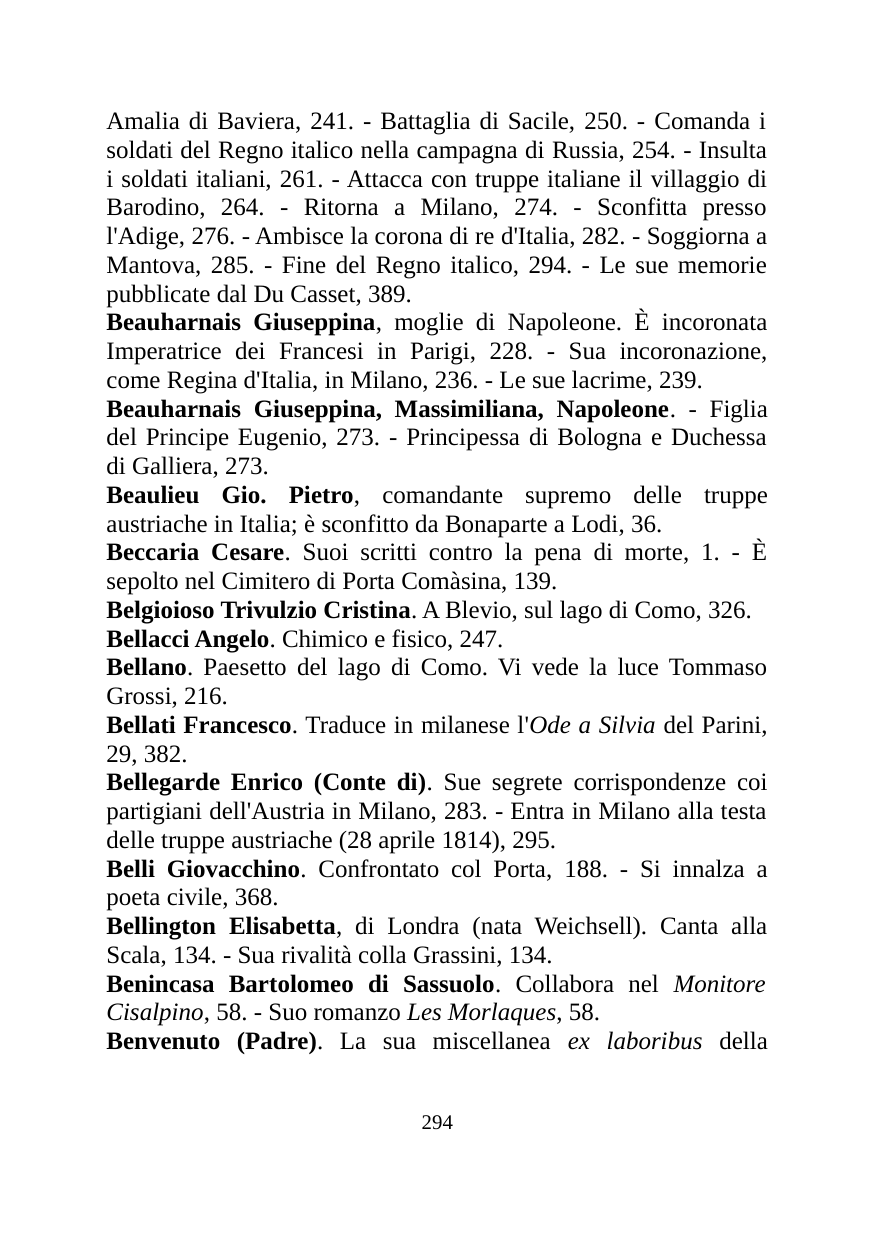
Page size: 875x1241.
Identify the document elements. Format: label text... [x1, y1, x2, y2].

text Beauharnais Giuseppina, moglie di Napoleone. È incoronata Imperatrice dei Francesi in Parigi, 228. - Sua incoronazione, come Regina d'Italia, in Milano, 236. - Le sue lacrime, 239. [106, 307, 768, 394]
text Bellati Francesco. Traduce in milanese l'Ode a Silvia del Parini, 29, 382. [106, 710, 768, 767]
text Bellano. Paesetto del lago di Como. Vi vede la luce Tommaso Grossi, 216. [106, 652, 768, 710]
text Benvenuto (Padre). La sua miscellanea ex laboribus della [106, 1026, 768, 1055]
text Bellington Elisabetta, di Londra (nata Weichsell). Canta alla Scala, 134. - Sua rivalità colla Grassini, 134. [106, 911, 768, 969]
text Belgioioso Trivulzio Cristina. A Blevio, sul lago di Como, 326. [106, 595, 768, 624]
text Bellegarde Enrico (Conte di). Sue segrete corrispondenze coi partigiani dell'Austria in Milano, 283. - Entra in Milano alla testa delle truppe austriache (28 aprile 1814), 295. [106, 767, 768, 854]
text Benincasa Bartolomeo di Sassuolo. Collabora nel Monitore Cisalpino, 58. - Suo romanzo Les Morlaques, 58. [106, 969, 768, 1026]
text Bellacci Angelo. Chimico e fisico, 247. [106, 624, 768, 652]
text Beaulieu Gio. Pietro, comandante supremo delle truppe austriache in Italia; è sconfitto da Bonaparte a Lodi, 36. [106, 480, 768, 537]
text Belli Giovacchino. Confrontato col Porta, 188. - Si innalza a poeta civile, 368. [106, 854, 768, 911]
text Amalia di Baviera, 241. - Battaglia di Sacile, 250. - Comanda i soldati del Regno italico nella campagna di Russia, 254. - Insulta i soldati italiani, 261. - Attacca con truppe italiane il villaggio di Barodino, 264. - Ritorna a Milano, 274. - Sconfitta presso l'Adige, 276. - Ambisce la corona di re d'Italia, 282. - Soggiorna a Mantova, 285. - Fine del Regno italico, 294. - Le sue memorie pubblicate dal Du Casset, 389. [106, 106, 768, 307]
text Beauharnais Giuseppina, Massimiliana, Napoleone. - Figlia del Principe Eugenio, 273. - Principessa di Bologna e Duchessa di Galliera, 273. [106, 394, 768, 480]
text Beccaria Cesare. Suoi scritti contro la pena di morte, 1. - È sepolto nel Cimitero di Porta Comàsina, 139. [106, 537, 768, 595]
